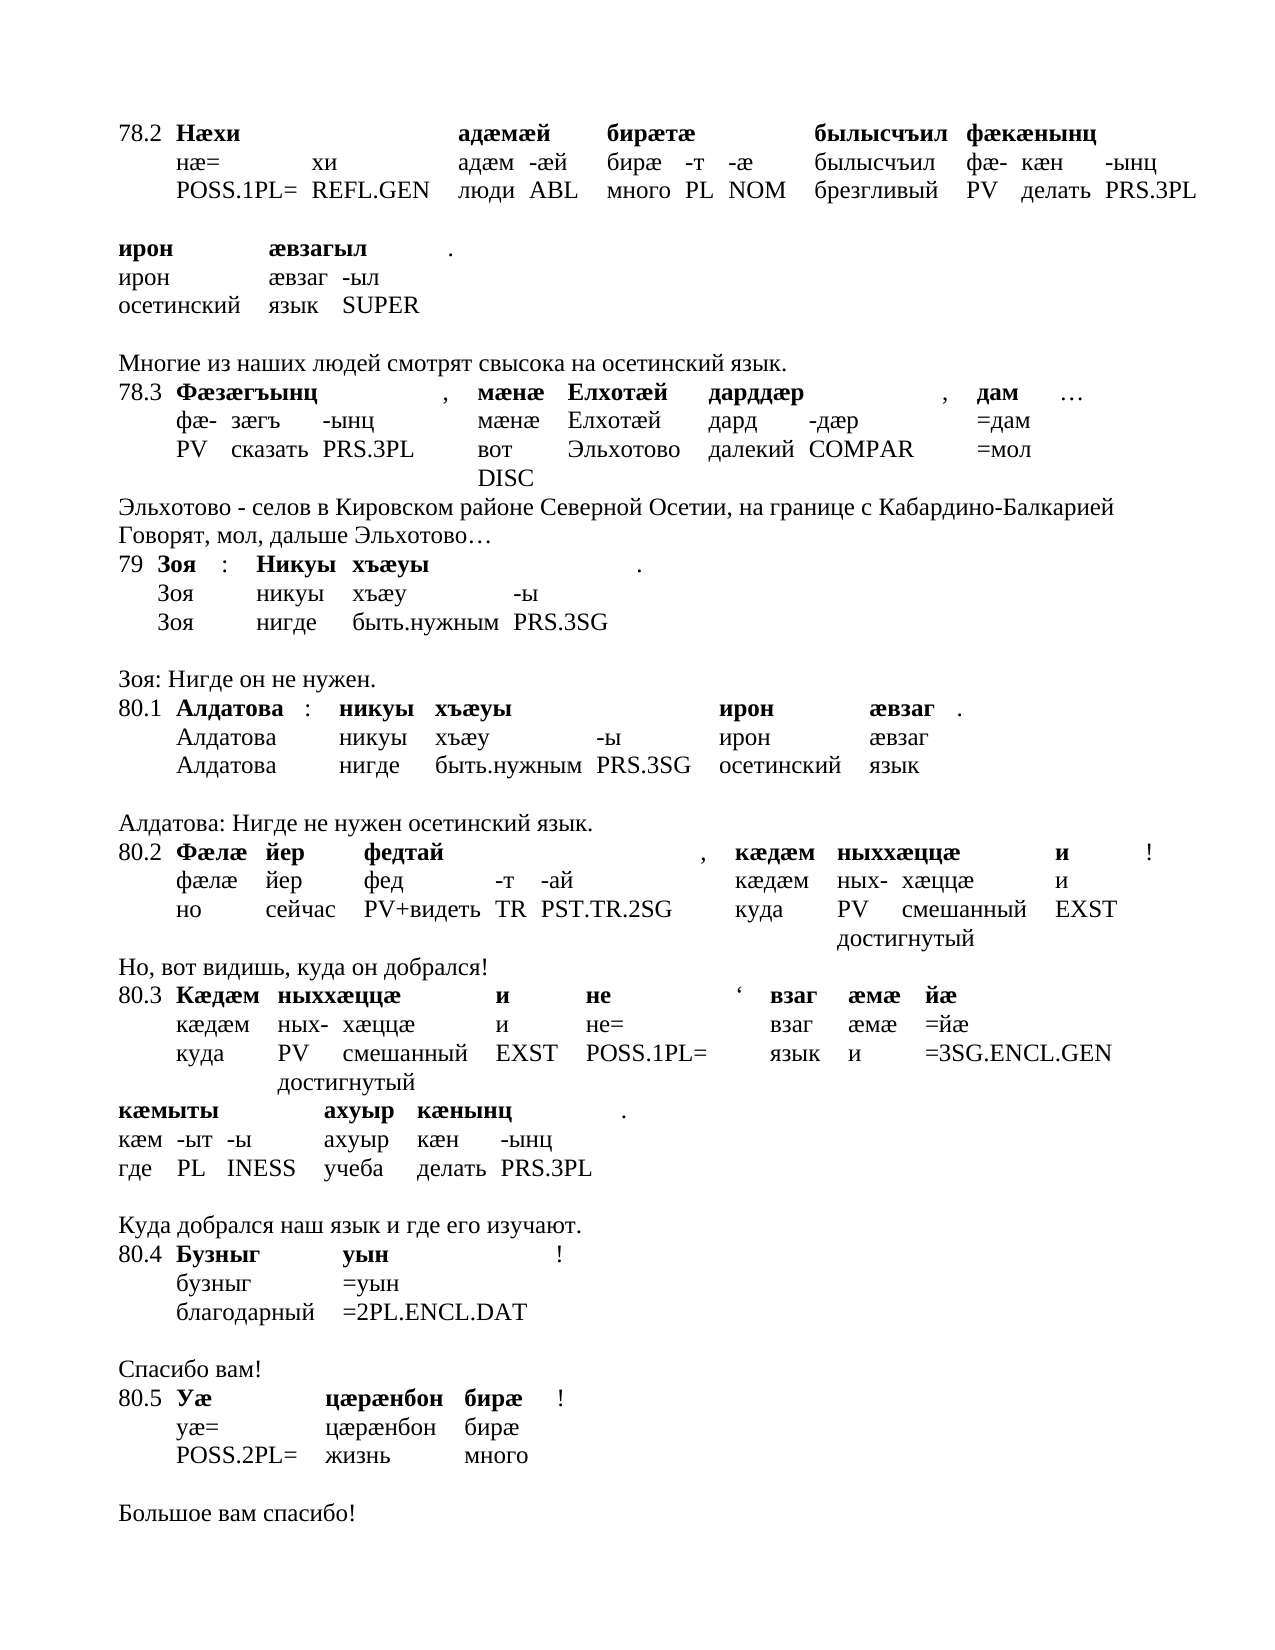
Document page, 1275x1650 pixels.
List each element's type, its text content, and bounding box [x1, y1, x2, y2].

text язык [770, 1038, 820, 1067]
text Говорят, мол, дальше Эльхотово… [118, 521, 1249, 549]
text дарддæр [708, 377, 928, 406]
text … [1059, 377, 1084, 406]
text делать [417, 1153, 487, 1182]
text куда [735, 894, 809, 923]
text фед [363, 866, 481, 894]
text мæнæ [477, 377, 554, 406]
text 80.3 [118, 981, 162, 1009]
text COMPAR [808, 434, 914, 463]
text никуы [256, 578, 324, 607]
text жизнь [325, 1441, 437, 1469]
text -т [495, 866, 527, 894]
text взаг [770, 1009, 820, 1038]
text Алдатова [176, 693, 290, 722]
text не= [586, 1009, 707, 1038]
text . [621, 1096, 642, 1124]
text ! [1145, 837, 1166, 866]
text Уæ [176, 1383, 311, 1412]
text кæн [1021, 147, 1091, 176]
text 80.4 [118, 1239, 162, 1268]
text Алдатова [176, 751, 277, 779]
text -ынц [322, 406, 415, 434]
text PRS.3PL [500, 1153, 593, 1182]
text йер [265, 866, 336, 894]
text Эльхотово [567, 434, 681, 463]
text -дæр [808, 406, 914, 434]
text смешанный [342, 1038, 468, 1067]
text кæнынц [417, 1096, 607, 1124]
text POSS.1PL= [176, 176, 298, 204]
text язык [869, 751, 929, 779]
text бирæтæ [607, 118, 800, 147]
text Большое вам спасибо! [118, 1498, 1249, 1527]
text Алдатова [176, 722, 277, 751]
text ирон [118, 233, 254, 262]
text Елхотæй [567, 406, 681, 434]
text PV [176, 434, 217, 463]
text Никуы [256, 549, 338, 578]
text PRS.3SG [513, 607, 608, 636]
text хæццæ [902, 866, 1027, 894]
text TR [495, 894, 527, 923]
text благодарный [176, 1297, 315, 1326]
text æвзаг [869, 693, 943, 722]
text ! [556, 1383, 577, 1412]
text адæм [458, 147, 515, 176]
text DISC [477, 463, 554, 492]
text взаг [770, 981, 834, 1009]
text ирон [719, 693, 855, 722]
text ! [555, 1239, 576, 1268]
text PL [685, 176, 714, 204]
text =дам [977, 406, 1032, 434]
text ахуыр [324, 1124, 389, 1153]
text -ыт [177, 1124, 213, 1153]
text -ай [541, 866, 673, 894]
text фæлæ [176, 866, 238, 894]
text =йæ [925, 1009, 1113, 1038]
text бирæ [464, 1412, 529, 1441]
text фæ- [176, 406, 217, 434]
text Фæзæгъынц [176, 377, 429, 406]
text и [495, 1009, 558, 1038]
text не [586, 981, 721, 1009]
text ныххæццæ [837, 837, 1041, 866]
text и [848, 1038, 897, 1067]
text хъæуы [435, 693, 705, 722]
text . [956, 693, 977, 722]
text смешанный [902, 894, 1027, 923]
text кæн [417, 1124, 487, 1153]
text уын [342, 1239, 541, 1268]
text цæрæнбон [325, 1383, 450, 1412]
text æмæ [848, 1009, 897, 1038]
text REFL.GEN [311, 176, 430, 204]
text Многие из наших людей смотрят свысока на осетинский язык. [118, 348, 1249, 377]
text и [1055, 837, 1131, 866]
text нигде [339, 751, 407, 779]
text язык [268, 291, 328, 319]
text Зоя [157, 578, 194, 607]
text INESS [227, 1153, 296, 1182]
text бирæ [464, 1383, 543, 1412]
text ирон [719, 722, 841, 751]
text : [304, 693, 325, 722]
text -ы [227, 1124, 296, 1153]
text сказать [231, 434, 308, 463]
text -ынц [500, 1124, 593, 1153]
text сейчас [265, 894, 336, 923]
text : [221, 549, 242, 578]
text =2PL.ENCL.DAT [342, 1297, 527, 1326]
text но [176, 894, 238, 923]
text ABL [529, 176, 579, 204]
text POSS.1PL= [586, 1038, 707, 1067]
text кæдæм [735, 866, 809, 894]
text =мол [977, 434, 1032, 463]
text ныххæццæ [277, 981, 482, 1009]
text æвзагыл [268, 233, 433, 262]
text Нæхи [176, 118, 444, 147]
text PV+видеть [363, 894, 481, 923]
text хъæу [435, 722, 582, 751]
text хи [311, 147, 430, 176]
text фæкæнынц [966, 118, 1211, 147]
text ахуыр [324, 1096, 403, 1124]
text много [607, 176, 671, 204]
text цæрæнбон [325, 1412, 437, 1441]
text PL [177, 1153, 213, 1182]
text Кæдæм [176, 981, 264, 1009]
text достигнутый [837, 923, 1041, 952]
text уæ= [176, 1412, 298, 1441]
text мæнæ [477, 406, 540, 434]
text хæццæ [342, 1009, 468, 1038]
text делать [1021, 176, 1091, 204]
text достигнутый [277, 1067, 482, 1096]
text учеба [324, 1153, 389, 1182]
text зæгъ [231, 406, 308, 434]
text нигде [256, 607, 324, 636]
text фæ- [966, 147, 1007, 176]
text PV [966, 176, 1007, 204]
text -ы [596, 722, 691, 751]
text хъæу [352, 578, 499, 607]
text PRS.3PL [322, 434, 415, 463]
text =3SG.ENCL.GEN [925, 1038, 1113, 1067]
text POSS.2PL= [176, 1441, 298, 1469]
text PST.TR.2SG [541, 894, 673, 923]
text кæмыты [118, 1096, 310, 1124]
text -ыл [342, 262, 420, 291]
text никуы [339, 722, 407, 751]
text . [447, 233, 468, 262]
text нæ= [176, 147, 298, 176]
text 80.5 [118, 1383, 162, 1412]
text Спасибо вам! [118, 1354, 1249, 1383]
text Елхотæй [567, 377, 694, 406]
text быть.нужным [352, 607, 499, 636]
text кæдæм [176, 1009, 250, 1038]
text -æ [728, 147, 786, 176]
text ирон [118, 262, 241, 291]
text Бузныг [176, 1239, 329, 1268]
text æмæ [848, 981, 911, 1009]
text много [464, 1441, 529, 1469]
text бузныг [176, 1268, 315, 1297]
text ных- [837, 866, 888, 894]
text Фæлæ [176, 837, 252, 866]
text федтай [363, 837, 686, 866]
text Зоя: Нигде он не нужен. [118, 664, 1249, 693]
text PRS.3SG [596, 751, 691, 779]
text и [1055, 866, 1117, 894]
text 79 [118, 549, 143, 578]
text -ынц [1105, 147, 1197, 176]
text никуы [339, 693, 421, 722]
text 80.2 [118, 837, 162, 866]
text Эльхотово - селов в Кировском районе Северной Осетии, на границе с Кабардино-Балкарией [118, 492, 1249, 521]
text Куда добрался наш язык и где его изучают. [118, 1211, 1249, 1239]
text и [495, 981, 572, 1009]
text 78.3 [118, 377, 162, 406]
text =уын [342, 1268, 527, 1297]
text осетинский [719, 751, 841, 779]
text -т [685, 147, 714, 176]
text где [118, 1153, 163, 1182]
text -ы [513, 578, 608, 607]
text EXST [495, 1038, 558, 1067]
text брезгливый [814, 176, 938, 204]
text PV [277, 1038, 329, 1067]
text дам [977, 377, 1045, 406]
text 78.2 [118, 118, 162, 147]
text далекий [708, 434, 795, 463]
text PRS.3PL [1105, 176, 1197, 204]
text вот [477, 434, 540, 463]
text æвзаг [869, 722, 929, 751]
text Но, вот видишь, куда он добрался! [118, 952, 1249, 981]
text , [700, 837, 721, 866]
text -æй [529, 147, 579, 176]
text осетинский [118, 291, 241, 319]
text хъæуы [352, 549, 622, 578]
text былысчъил [814, 147, 938, 176]
text ‘ [735, 981, 756, 1009]
text люди [458, 176, 515, 204]
text кæдæм [735, 837, 823, 866]
text , [442, 377, 463, 406]
text быть.нужным [435, 751, 582, 779]
text бирæ [607, 147, 671, 176]
text адæмæй [458, 118, 593, 147]
text NOM [728, 176, 786, 204]
text йæ [925, 981, 1126, 1009]
text дард [708, 406, 795, 434]
text Зоя [157, 549, 207, 578]
text PV [837, 894, 888, 923]
text Алдатова: Нигде не нужен осетинский язык. [118, 808, 1249, 837]
text кæм [118, 1124, 163, 1153]
text куда [176, 1038, 250, 1067]
text . [636, 549, 657, 578]
text былысчъил [814, 118, 952, 147]
text , [942, 377, 963, 406]
text æвзаг [268, 262, 328, 291]
text йер [265, 837, 350, 866]
text ных- [277, 1009, 329, 1038]
text SUPER [342, 291, 420, 319]
text 80.1 [118, 693, 162, 722]
text Зоя [157, 607, 194, 636]
text EXST [1055, 894, 1117, 923]
